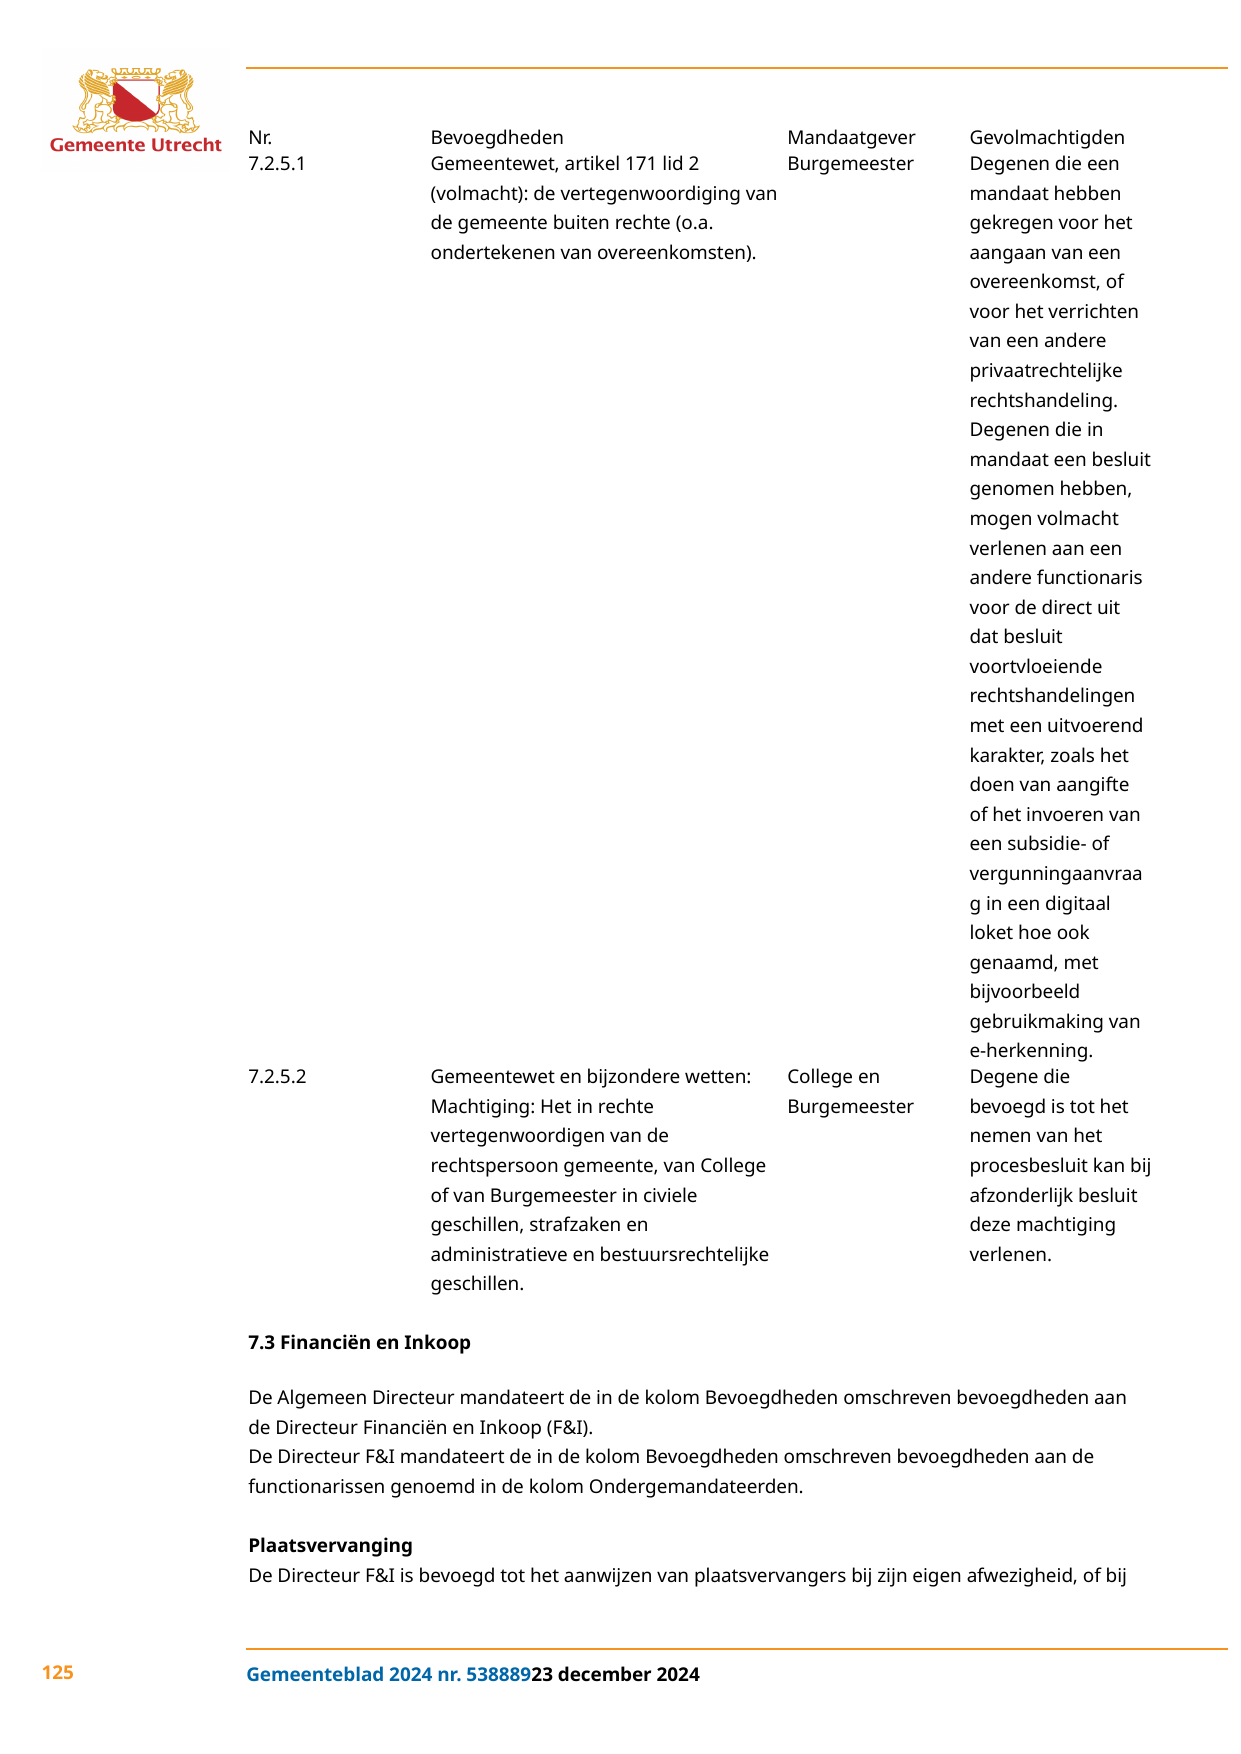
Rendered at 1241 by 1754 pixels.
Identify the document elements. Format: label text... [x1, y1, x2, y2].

table_header Bevoegdheden [430, 125, 787, 150]
text De Directeur F&I is bevoegd tot het aanwijzen van plaatsvervangers bij zijn eigen afwezigheid, of bij [248, 1562, 1152, 1588]
table_cell Gemeentewet en bijzondere wetten: Machtiging: Het in rechte vertegenwoordigen van de rechtspersoon gemeente, van College of van Burgemeester in civiele geschillen, strafzaken en administratieve en bestuursrechtelijke geschillen. [430, 1064, 787, 1296]
table_header Gevolmachtigden [969, 125, 1152, 150]
table_cell 7.2.5.2 [248, 1064, 430, 1296]
table_header Nr. [248, 125, 430, 150]
text Plaatsvervanging [248, 1532, 1152, 1558]
table_cell Degenen die een mandaat hebben gekregen voor het aangaan van een overeenkomst, of voor het verrichten van een andere privaatrechtelijke rechtshandeling. Degenen die in mandaat een besluit genomen hebben, mogen volmacht verlenen aan een andere functionaris voor de direct uit dat besluit voortvloeiende rechtshandelingen met een uitvoerend karakter, zoals het doen van aangifte of het invoeren van een subsidie- of vergunningaanvraag in een digitaal loket hoe ook genaamd, met bijvoorbeeld gebruikmaking van e-herkenning. [969, 150, 1152, 1063]
text 7.3 Financiën en Inkoop [248, 1329, 1152, 1355]
picture [41, 47, 231, 172]
table_header Mandaatgever [787, 125, 969, 150]
table_cell Degene die bevoegd is tot het nemen van het procesbesluit kan bij afzonderlijk besluit deze machtiging verlenen. [969, 1064, 1152, 1296]
table_cell College en Burgemeester [787, 1064, 969, 1296]
text De Directeur F&I mandateert de in de kolom Bevoegdheden omschreven bevoegdheden aan de functionarissen genoemd in de kolom Ondergemandateerden. [248, 1443, 1152, 1499]
text De Algemeen Directeur mandateert de in de kolom Bevoegdheden omschreven bevoegdheden aan de Directeur Financiën en Inkoop (F&I). [248, 1384, 1152, 1440]
table_cell 7.2.5.1 [248, 150, 430, 1063]
table_cell Gemeentewet, artikel 171 lid 2 (volmacht): de vertegenwoordiging van de gemeente buiten rechte (o.a. ondertekenen van overeenkomsten). [430, 150, 787, 1063]
table_cell Burgemeester [787, 150, 969, 1063]
